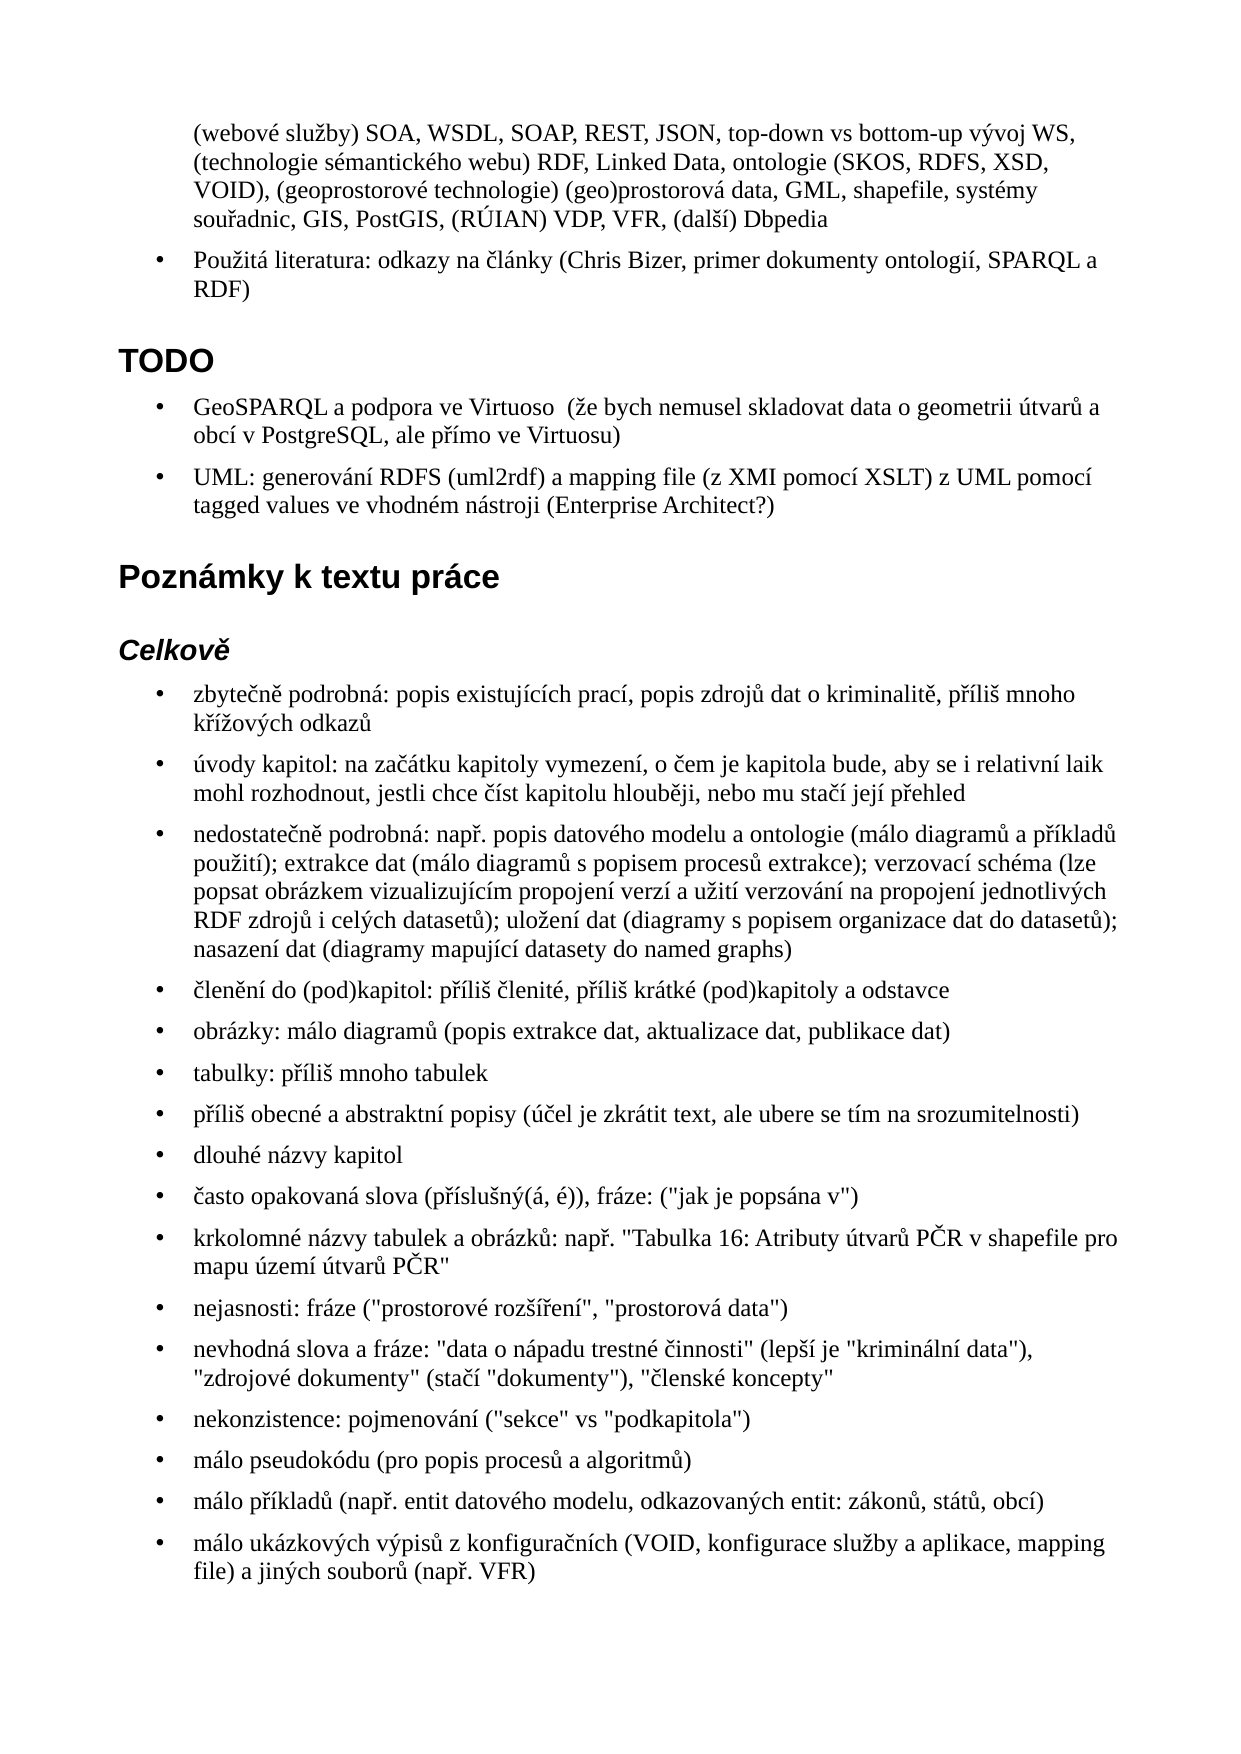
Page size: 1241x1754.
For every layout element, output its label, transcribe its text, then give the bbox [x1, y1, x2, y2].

subtitle Poznámky k textu práce [118, 557, 1122, 595]
list obrázky: málo diagramů (popis extrakce dat, aktualizace dat, publikace dat) [156, 1016, 1122, 1045]
list GeoSPARQL a podpora ve Virtuoso (že bych nemusel skladovat data o geometrii útvarů a obcí v PostgreSQL, ale přímo ve Virtuosu) [156, 392, 1122, 449]
list málo ukázkových výpisů z konfiguračních (VOID, konfigurace služby a aplikace, mapping file) a jiných souborů (např. VFR) [156, 1528, 1122, 1585]
list nejasnosti: fráze ("prostorové rozšíření", "prostorová data") [156, 1293, 1122, 1321]
list tabulky: příliš mnoho tabulek [156, 1058, 1122, 1086]
list krkolomné názvy tabulek a obrázků: např. "Tabulka 16: Atributy útvarů PČR v shapefile pro mapu území útvarů PČR" [156, 1223, 1122, 1280]
list nevhodná slova a fráze: "data o nápadu trestné činnosti" (lepší je "kriminální data"), "zdrojové dokumenty" (stačí "dokumenty"), "členské koncepty" [156, 1334, 1122, 1391]
list (webové služby) SOA, WSDL, SOAP, REST, JSON, top-down vs bottom-up vývoj WS, (technologie sémantického webu) RDF, Linked Data, ontologie (SKOS, RDFS, XSD, VOID), (geoprostorové technologie) (geo)prostorová data, GML, shapefile, systémy souřadnic, GIS, PostGIS, (RÚIAN) VDP, VFR, (další) Dbpedia [156, 118, 1122, 233]
list dlouhé názvy kapitol [156, 1140, 1122, 1169]
list málo příkladů (např. entit datového modelu, odkazovaných entit: zákonů, států, obcí) [156, 1486, 1122, 1515]
list příliš obecné a abstraktní popisy (účel je zkrátit text, ale ubere se tím na srozumitelnosti) [156, 1099, 1122, 1128]
subtitle TODO [118, 341, 1122, 379]
list zbytečně podrobná: popis existujících prací, popis zdrojů dat o kriminalitě, příliš mnoho křížových odkazů [156, 679, 1122, 736]
list členění do (pod)kapitol: příliš členité, příliš krátké (pod)kapitoly a odstavce [156, 975, 1122, 1004]
list nedostatečně podrobná: např. popis datového modelu a ontologie (málo diagramů a příkladů použití); extrakce dat (málo diagramů s popisem procesů extrakce); verzovací schéma (lze popsat obrázkem vizualizujícím propojení verzí a užití verzování na propojení jednotlivých RDF zdrojů i celých datasetů); uložení dat (diagramy s popisem organizace dat do datasetů); nasazení dat (diagramy mapující datasety do named graphs) [156, 819, 1122, 963]
subtitle Celkově [118, 633, 1122, 666]
list často opakovaná slova (příslušný(á, é)), fráze: ("jak je popsána v") [156, 1181, 1122, 1210]
list UML: generování RDFS (uml2rdf) a mapping file (z XMI pomocí XSLT) z UML pomocí tagged values ve vhodném nástroji (Enterprise Architect?) [156, 462, 1122, 519]
list úvody kapitol: na začátku kapitoly vymezení, o čem je kapitola bude, aby se i relativní laik mohl rozhodnout, jestli chce číst kapitolu hlouběji, nebo mu stačí její přehled [156, 749, 1122, 806]
list Použitá literatura: odkazy na články (Chris Bizer, primer dokumenty ontologií, SPARQL a RDF) [156, 246, 1122, 303]
list málo pseudokódu (pro popis procesů a algoritmů) [156, 1445, 1122, 1474]
list nekonzistence: pojmenování ("sekce" vs "podkapitola") [156, 1404, 1122, 1433]
